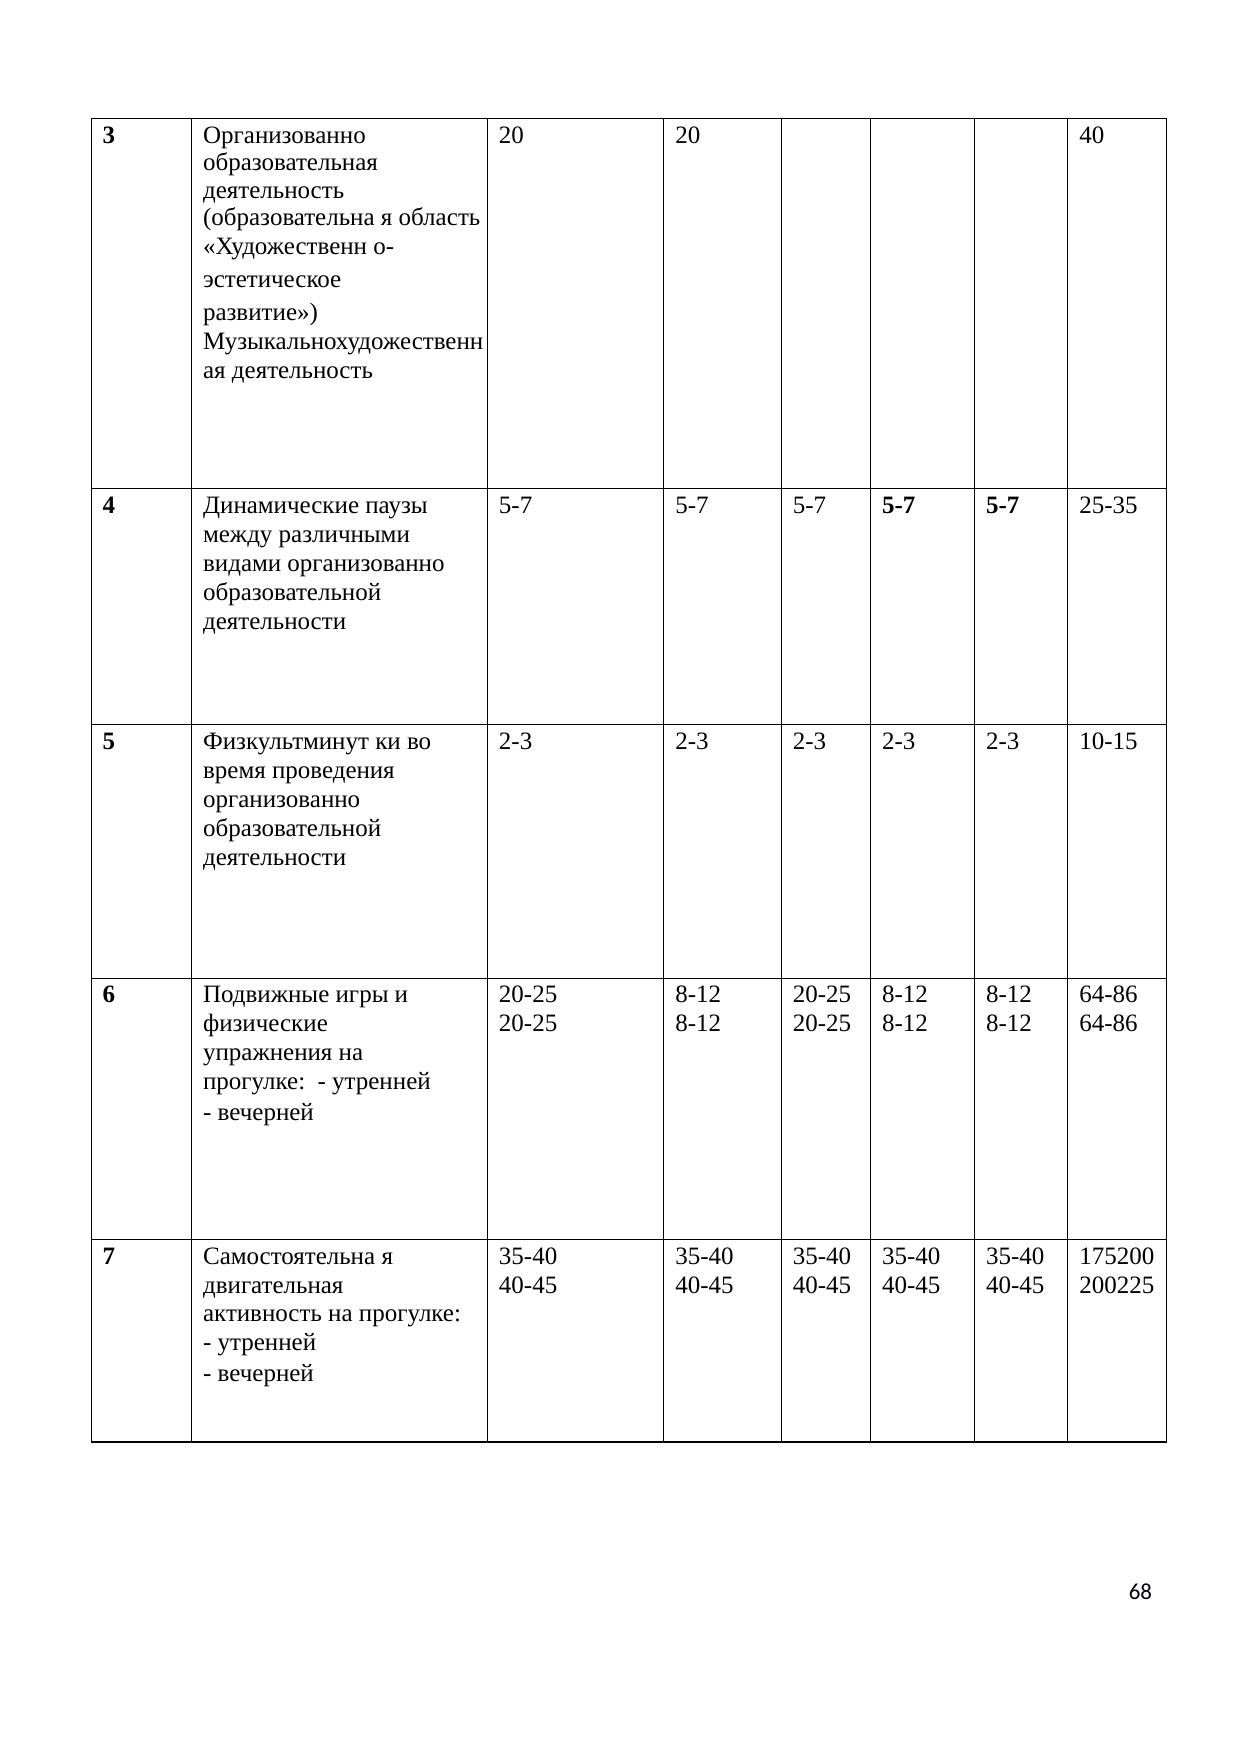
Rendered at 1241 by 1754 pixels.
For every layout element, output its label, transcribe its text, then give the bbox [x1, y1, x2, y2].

table_cell Организованно образовательная деятельность (образовательна я область «Художественн о-эстетическое развитие») Музыкальнохудожественная деятельность [192, 119, 487, 488]
table_cell 10-15 [1068, 725, 1166, 977]
table_cell 5 [92, 725, 191, 977]
table_cell 20 [664, 119, 781, 488]
table_cell 35-40 40-45 [782, 1240, 870, 1441]
table_cell 4 [92, 489, 191, 724]
table_cell 5-7 [782, 489, 870, 724]
table_cell 3 [92, 119, 191, 488]
table_cell Самостоятельна я двигательная активность на прогулке: - утренней - вечерней [192, 1240, 487, 1441]
table_cell 2-3 [664, 725, 781, 977]
table_cell 20 [488, 119, 663, 488]
table_cell 64-86 64-86 [1068, 979, 1166, 1239]
table_cell 5-7 [975, 489, 1067, 724]
table_cell [871, 119, 974, 488]
table_cell 8-12 8-12 [975, 979, 1067, 1239]
table_cell Физкультминут ки во время проведения организованно образовательной деятельности [192, 725, 487, 977]
table_cell 2-3 [975, 725, 1067, 977]
table_cell 7 [92, 1240, 191, 1441]
table_cell 8-12 8-12 [871, 979, 974, 1239]
table_cell 35-40 40-45 [975, 1240, 1067, 1441]
table_cell [975, 119, 1067, 488]
table_cell 5-7 [488, 489, 663, 724]
table_cell 2-3 [871, 725, 974, 977]
table_cell [782, 119, 870, 488]
table_cell 25-35 [1068, 489, 1166, 724]
table_cell 2-3 [488, 725, 663, 977]
table_cell 35-40 40-45 [488, 1240, 663, 1441]
table_cell 35-40 40-45 [871, 1240, 974, 1441]
table_cell 8-12 8-12 [664, 979, 781, 1239]
table_cell 175200 200225 [1068, 1240, 1166, 1441]
table_cell Динамические паузы между различными видами организованно образовательной деятельности [192, 489, 487, 724]
table_cell 5-7 [664, 489, 781, 724]
table_cell Подвижные игры и физические упражнения на прогулке: - утренней - вечерней [192, 979, 487, 1239]
table_cell 35-40 40-45 [664, 1240, 781, 1441]
table_cell 40 [1068, 119, 1166, 488]
table_cell 2-3 [782, 725, 870, 977]
table_cell 20-25 20-25 [488, 979, 663, 1239]
table_cell 6 [92, 979, 191, 1239]
table_cell 5-7 [871, 489, 974, 724]
table_cell 20-25 20-25 [782, 979, 870, 1239]
